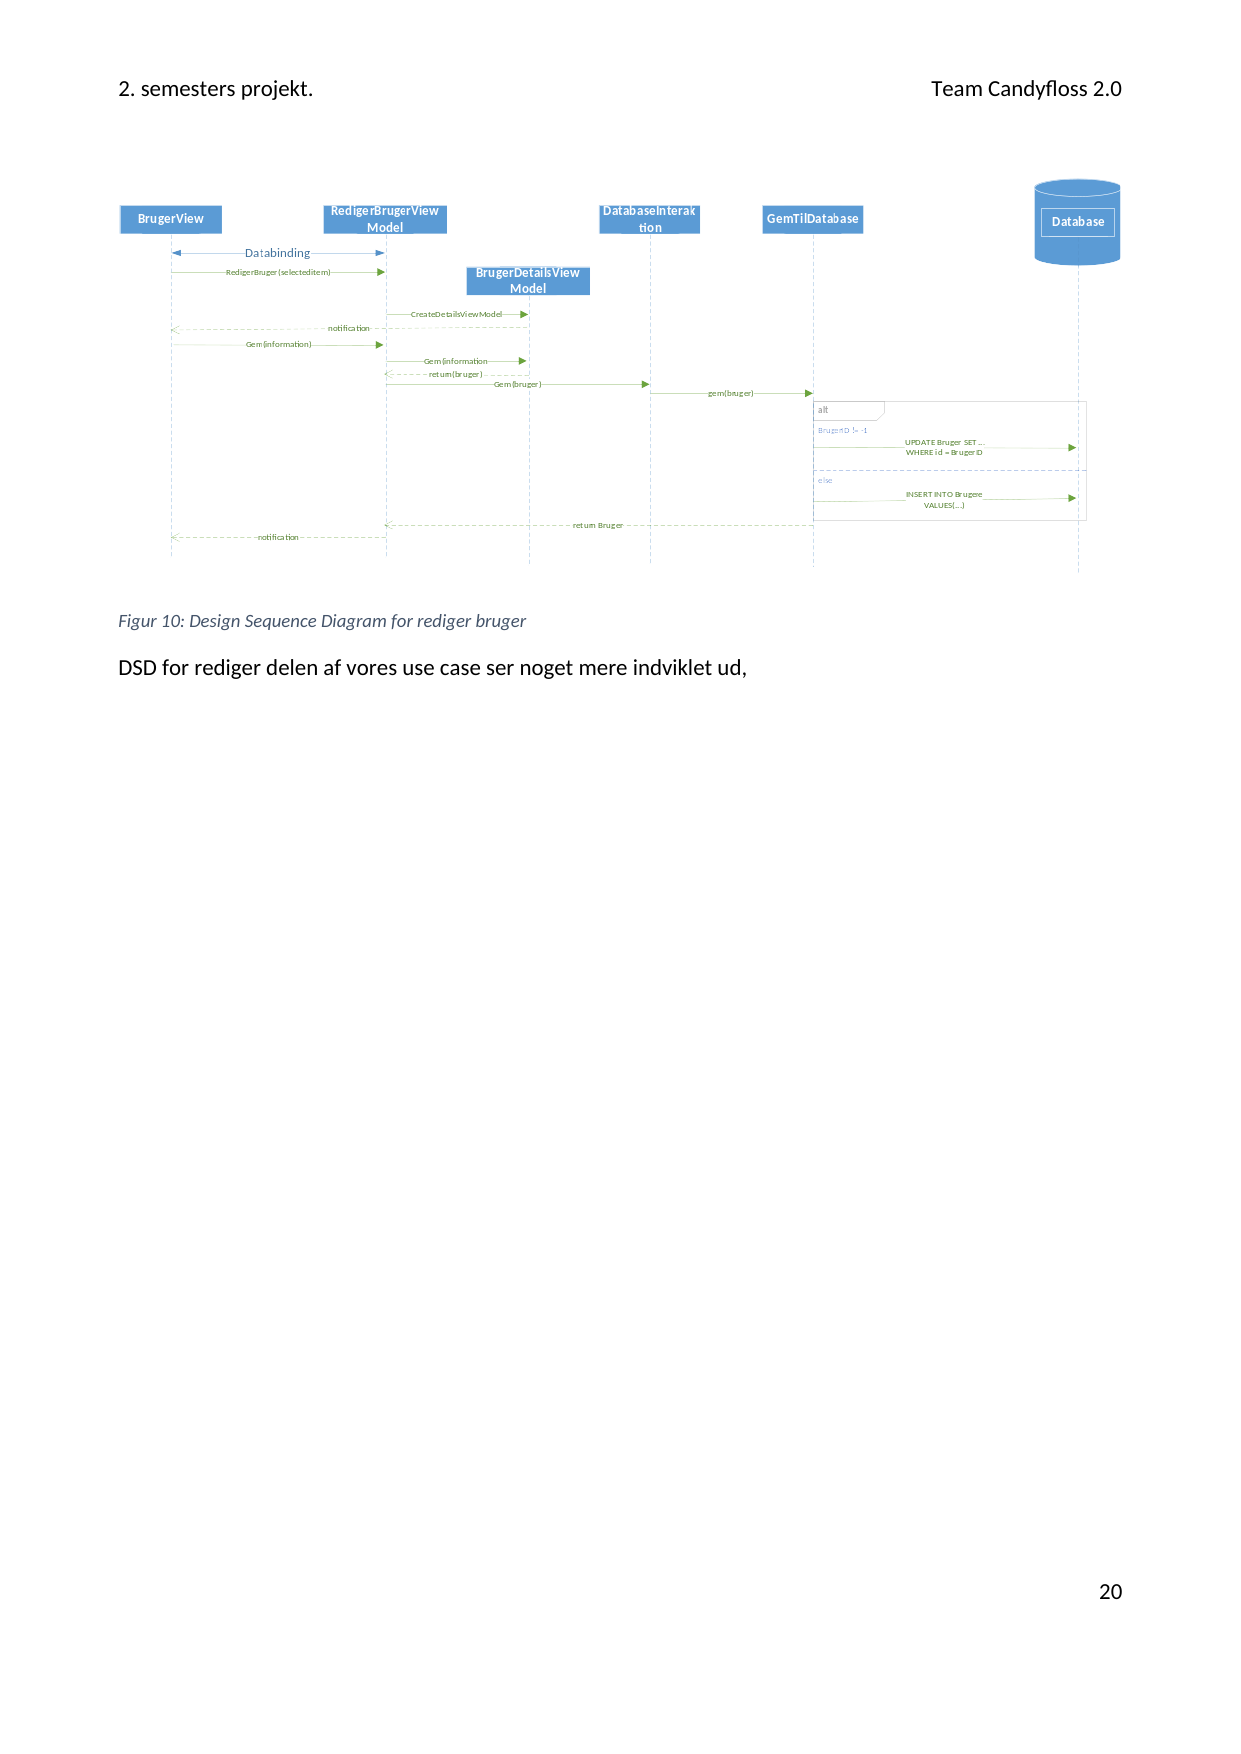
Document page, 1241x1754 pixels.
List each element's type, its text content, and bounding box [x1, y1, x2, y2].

text DSD for rediger delen af vores use case ser noget mere indviklet ud, [118, 653, 1122, 681]
text Figur 10: Design Sequence Diagram for rediger bruger [118, 609, 1122, 632]
